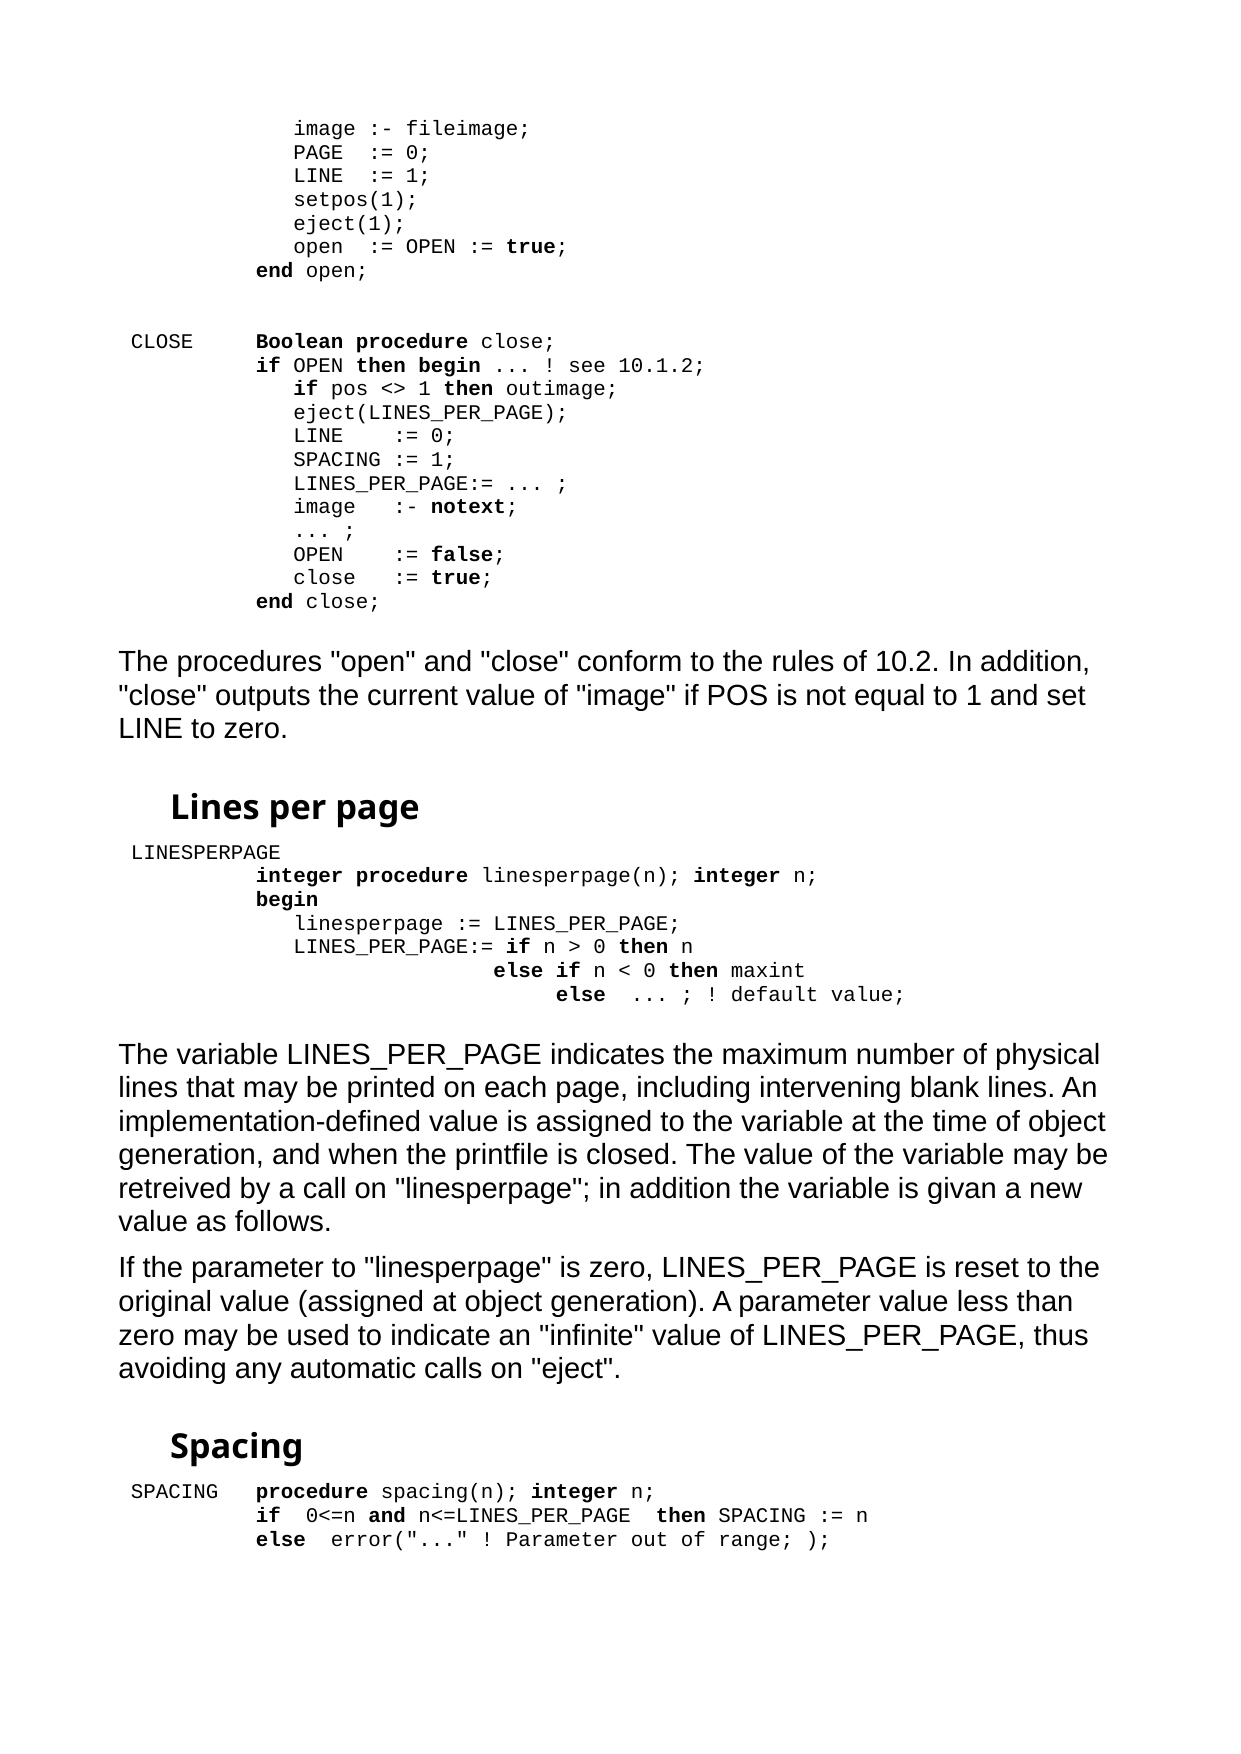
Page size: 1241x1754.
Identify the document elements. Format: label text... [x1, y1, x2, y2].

text setpos(1); [118, 189, 1122, 213]
text SPACING := 1; [118, 449, 1122, 473]
text OPEN := false; [118, 544, 1122, 567]
text if OPEN then begin ... ! see 10.1.2; [118, 354, 1122, 378]
subtitle Lines per page [170, 782, 1122, 829]
text else ... ; ! default value; [118, 983, 1122, 1007]
text CLOSE Boolean procedure close; [118, 331, 1122, 354]
text else error("..." ! Parameter out of range; ); [118, 1529, 1122, 1552]
text ... ; [118, 520, 1122, 544]
text if 0<=n and n<=LINES_PER_PAGE then SPACING := n [118, 1505, 1122, 1529]
text LINES_PER_PAGE:= if n > 0 then n [118, 936, 1122, 960]
text else if n < 0 then maxint [118, 960, 1122, 983]
text close := true; [118, 567, 1122, 591]
subtitle Spacing [170, 1422, 1122, 1469]
text eject(1); [118, 213, 1122, 236]
text end close; [118, 591, 1122, 615]
text The variable LINES_PER_PAGE indicates the maximum number of physical lines that may be printed on each page, including intervening blank lines. An implementation-defined value is assigned to the variable at the time of object generation, and when the printfile is closed. The value of the variable may be retreived by a call on "linesperpage"; in addition the variable is givan a new value as follows. [118, 1037, 1122, 1238]
text begin [118, 889, 1122, 913]
text image :- fileimage; [118, 118, 1122, 142]
text eject(LINES_PER_PAGE); [118, 402, 1122, 426]
text If the parameter to "linesperpage" is zero, LINES_PER_PAGE is reset to the original value (assigned at object generation). A parameter value less than zero may be used to indicate an "infinite" value of LINES_PER_PAGE, thus avoiding any automatic calls on "eject". [118, 1250, 1122, 1384]
text end open; [118, 260, 1122, 284]
text The procedures "open" and "close" conform to the rules of 10.2. In addition, "close" outputs the current value of "image" if POS is not equal to 1 and set LINE to zero. [118, 644, 1122, 745]
text linesperpage := LINES_PER_PAGE; [118, 913, 1122, 936]
text LINES_PER_PAGE:= ... ; [118, 473, 1122, 496]
text PAGE := 0; [118, 142, 1122, 165]
text LINE := 1; [118, 165, 1122, 189]
text SPACING procedure spacing(n); integer n; [118, 1481, 1122, 1505]
text open := OPEN := true; [118, 236, 1122, 260]
text LINE := 0; [118, 426, 1122, 449]
text if pos <> 1 then outimage; [118, 378, 1122, 402]
text LINESPERPAGE [118, 842, 1122, 865]
text integer procedure linesperpage(n); integer n; [118, 865, 1122, 889]
text image :- notext; [118, 496, 1122, 520]
